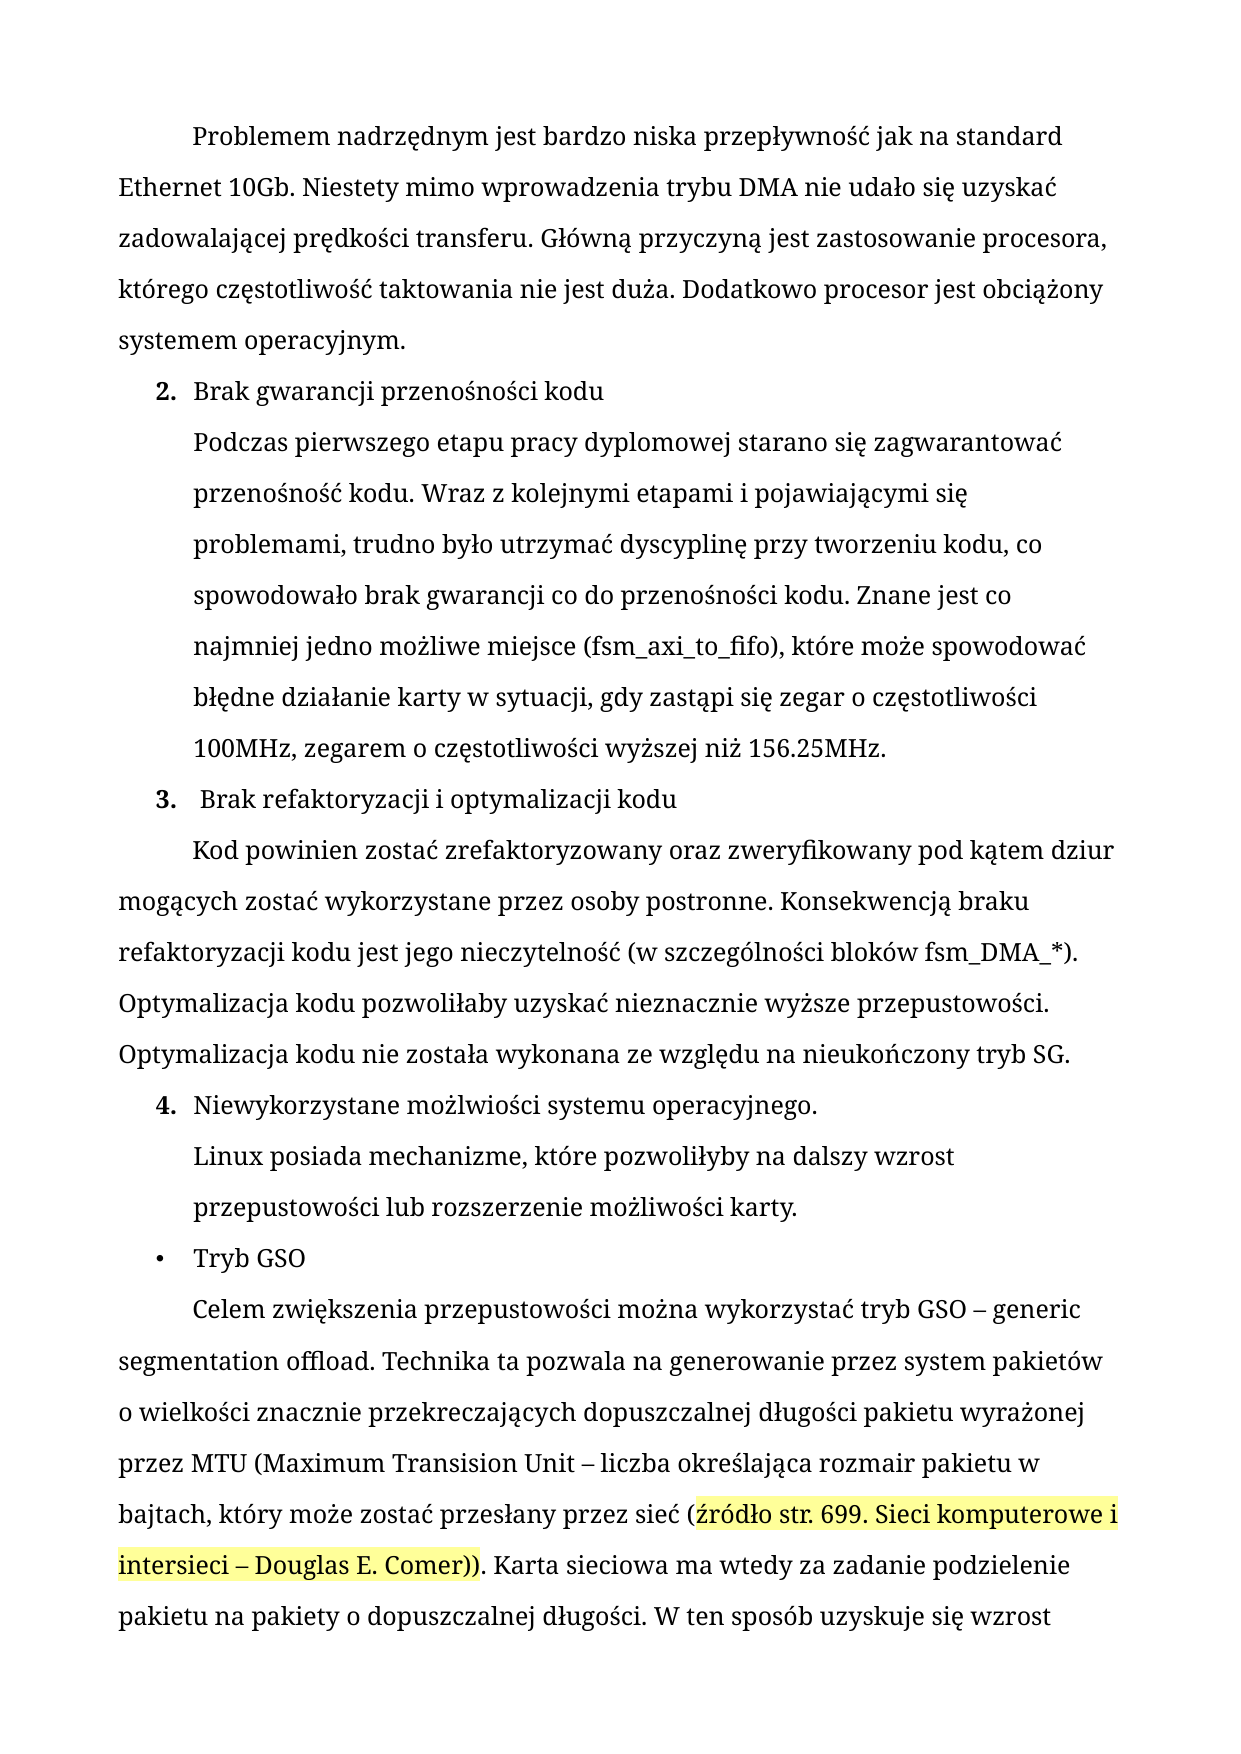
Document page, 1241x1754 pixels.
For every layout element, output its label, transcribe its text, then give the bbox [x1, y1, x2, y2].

text Celem zwiększenia przepustowości można wykorzystać tryb GSO – generic segmentation offload. Technika ta pozwala na generowanie przez system pakietów o wielkości znacznie przekreczających dopuszczalnej długości pakietu wyrażonej przez MTU (Maximum Transision Unit – liczba określająca rozmair pakietu w bajtach, który może zostać przesłany przez sieć (źródło str. 699. Sieci komputerowe i intersieci – Douglas E. Comer)). Karta sieciowa ma wtedy za zadanie podzielenie pakietu na pakiety o dopuszczalnej długości. W ten sposób uzyskuje się wzrost [118, 1292, 1122, 1632]
list Podczas pierwszego etapu pracy dyplomowej starano się zagwarantować przenośność kodu. Wraz z kolejnymi etapami i pojawiającymi się problemami, trudno było utrzymać dyscyplinę przy tworzeniu kodu, co spowodowało brak gwarancji co do przenośności kodu. Znane jest co najmniej jedno możliwe miejsce (fsm_axi_to_fifo), które może spowodować błędne działanie karty w sytuacji, gdy zastąpi się zegar o częstotliwości 100MHz, zegarem o częstotliwości wyższej niż 156.25MHz. [156, 424, 1122, 765]
list Niewykorzystane możlwiości systemu operacyjnego. [156, 1088, 1122, 1122]
text Problemem nadrzędnym jest bardzo niska przepływność jak na standard Ethernet 10Gb. Niestety mimo wprowadzenia trybu DMA nie udało się uzyskać zadowalającej prędkości transferu. Główną przyczyną jest zastosowanie procesora, którego częstotliwość taktowania nie jest duża. Dodatkowo procesor jest obciążony systemem operacyjnym. [118, 118, 1122, 356]
list Brak gwarancji przenośności kodu [156, 373, 1122, 407]
list Tryb GSO [156, 1241, 1122, 1275]
list Linux posiada mechanizme, które pozwoliłyby na dalszy wzrost przepustowości lub rozszerzenie możliwości karty. [156, 1139, 1122, 1224]
list Brak refaktoryzacji i optymalizacji kodu [156, 782, 1122, 816]
text Kod powinien zostać zrefaktoryzowany oraz zweryfikowany pod kątem dziur mogących zostać wykorzystane przez osoby postronne. Konsekwencją braku refaktoryzacji kodu jest jego nieczytelność (w szczególności bloków fsm_DMA_*). Optymalizacja kodu pozwoliłaby uzyskać nieznacznie wyższe przepustowości. Optymalizacja kodu nie została wykonana ze względu na nieukończony tryb SG. [118, 833, 1122, 1071]
